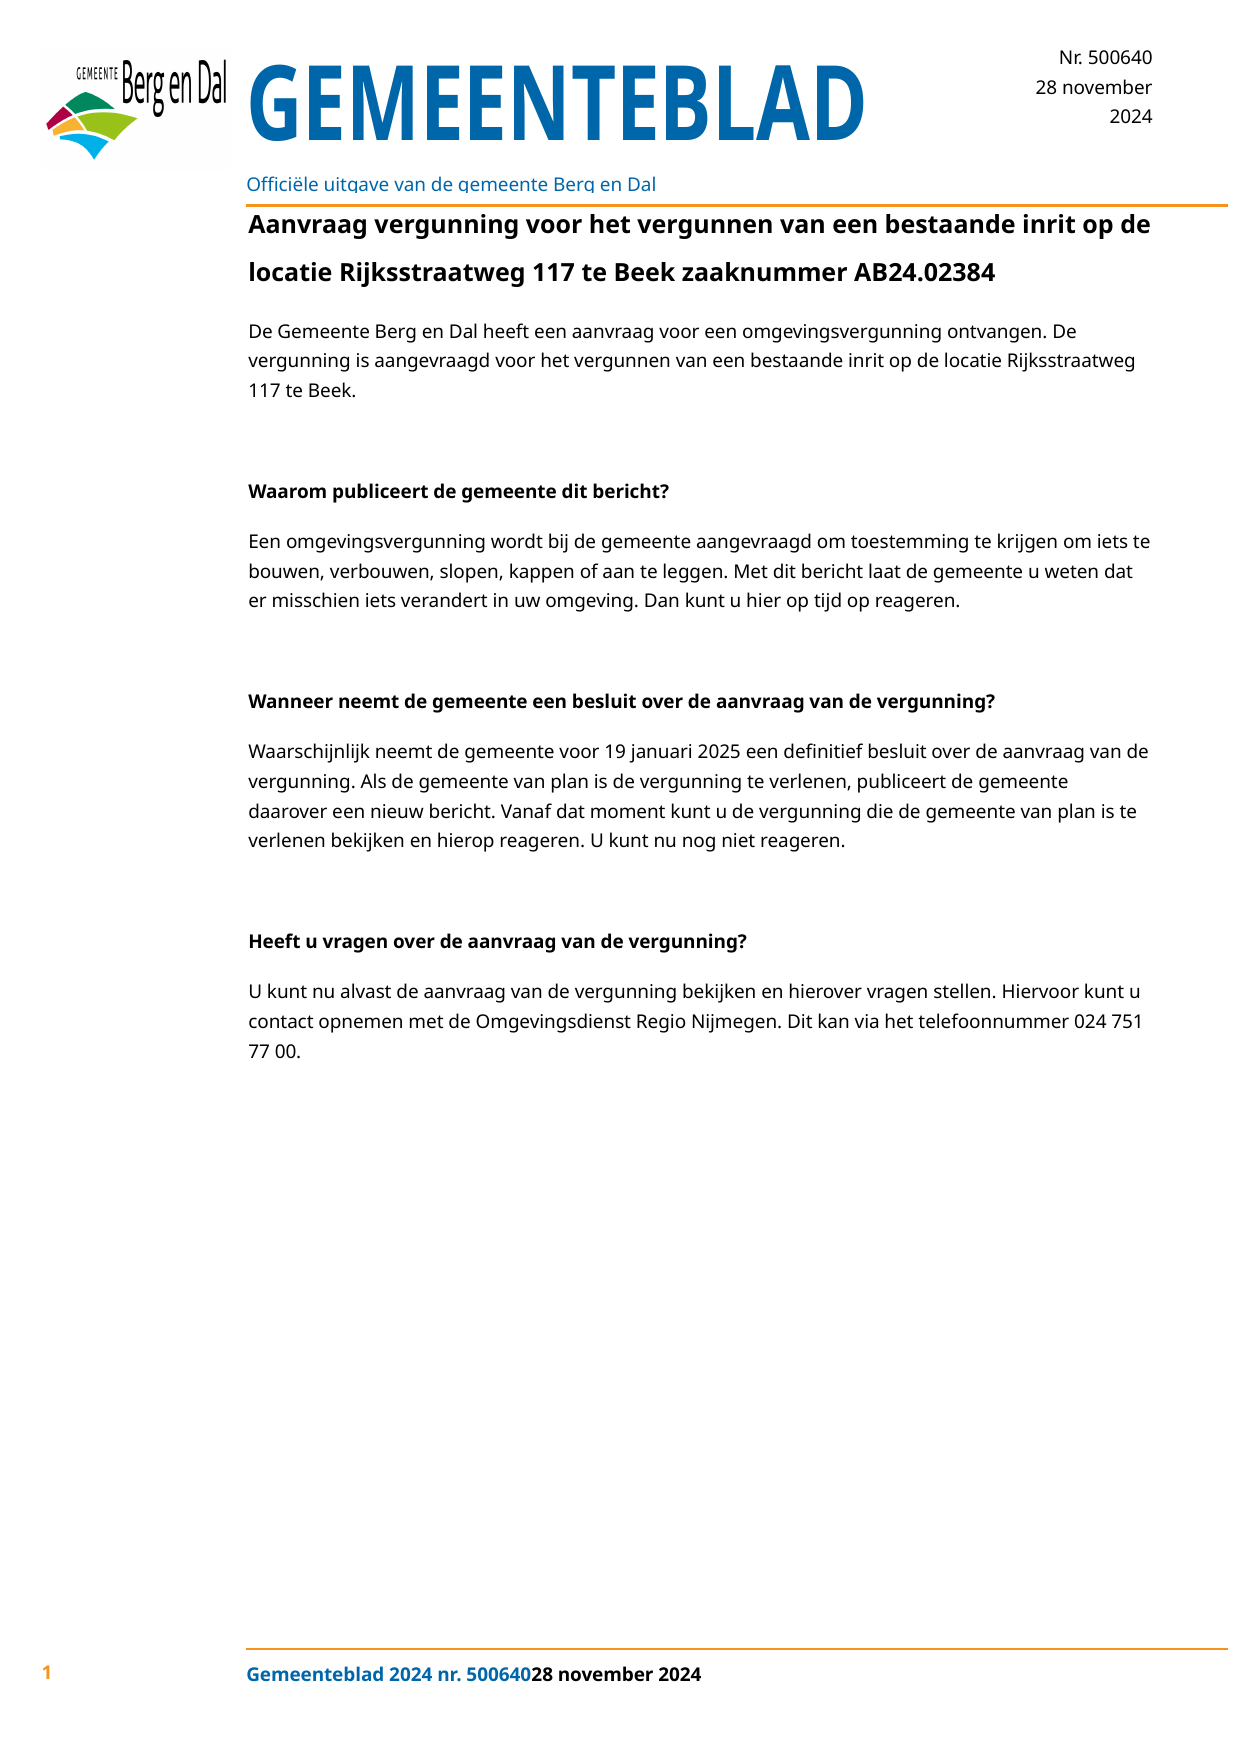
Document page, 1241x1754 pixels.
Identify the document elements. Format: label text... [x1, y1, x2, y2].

text U kunt nu alvast de aanvraag van de vergunning bekijken en hierover vragen stellen. Hiervoor kunt u contact opnemen met de Omgevingsdienst Regio Nijmegen. Dit kan via het telefoonnummer 024 751 77 00. [248, 979, 1152, 1064]
text Heeft u vragen over de aanvraag van de vergunning? [248, 928, 1152, 954]
picture [41, 47, 231, 172]
text Wanneer neemt de gemeente een besluit over de aanvraag van de vergunning? [248, 688, 1152, 714]
text Een omgevingsvergunning wordt bij de gemeente aangevraagd om toestemming te krijgen om iets te bouwen, verbouwen, slopen, kappen of aan te leggen. Met dit bericht laat de gemeente u weten dat er misschien iets verandert in uw omgeving. Dan kunt u hier op tijd op reageren. [248, 528, 1152, 613]
text De Gemeente Berg en Dal heeft een aanvraag voor een omgevingsvergunning ontvangen. De vergunning is aangevraagd voor het vergunnen van een bestaande inrit op de locatie Rijksstraatweg 117 te Beek. [248, 318, 1152, 403]
text Waarom publiceert de gemeente dit bericht? [248, 478, 1152, 504]
text Aanvraag vergunning voor het vergunnen van een bestaande inrit op de locatie Rijksstraatweg 117 te Beek zaaknummer AB24.02384 [248, 207, 1152, 288]
text Waarschijnlijk neemt de gemeente voor 19 januari 2025 een definitief besluit over de aanvraag van de vergunning. Als de gemeente van plan is de vergunning te verlenen, publiceert de gemeente daarover een nieuw bericht. Vanaf dat moment kunt u de vergunning die de gemeente van plan is te verlenen bekijken en hierop reageren. U kunt nu nog niet reageren. [248, 739, 1152, 853]
